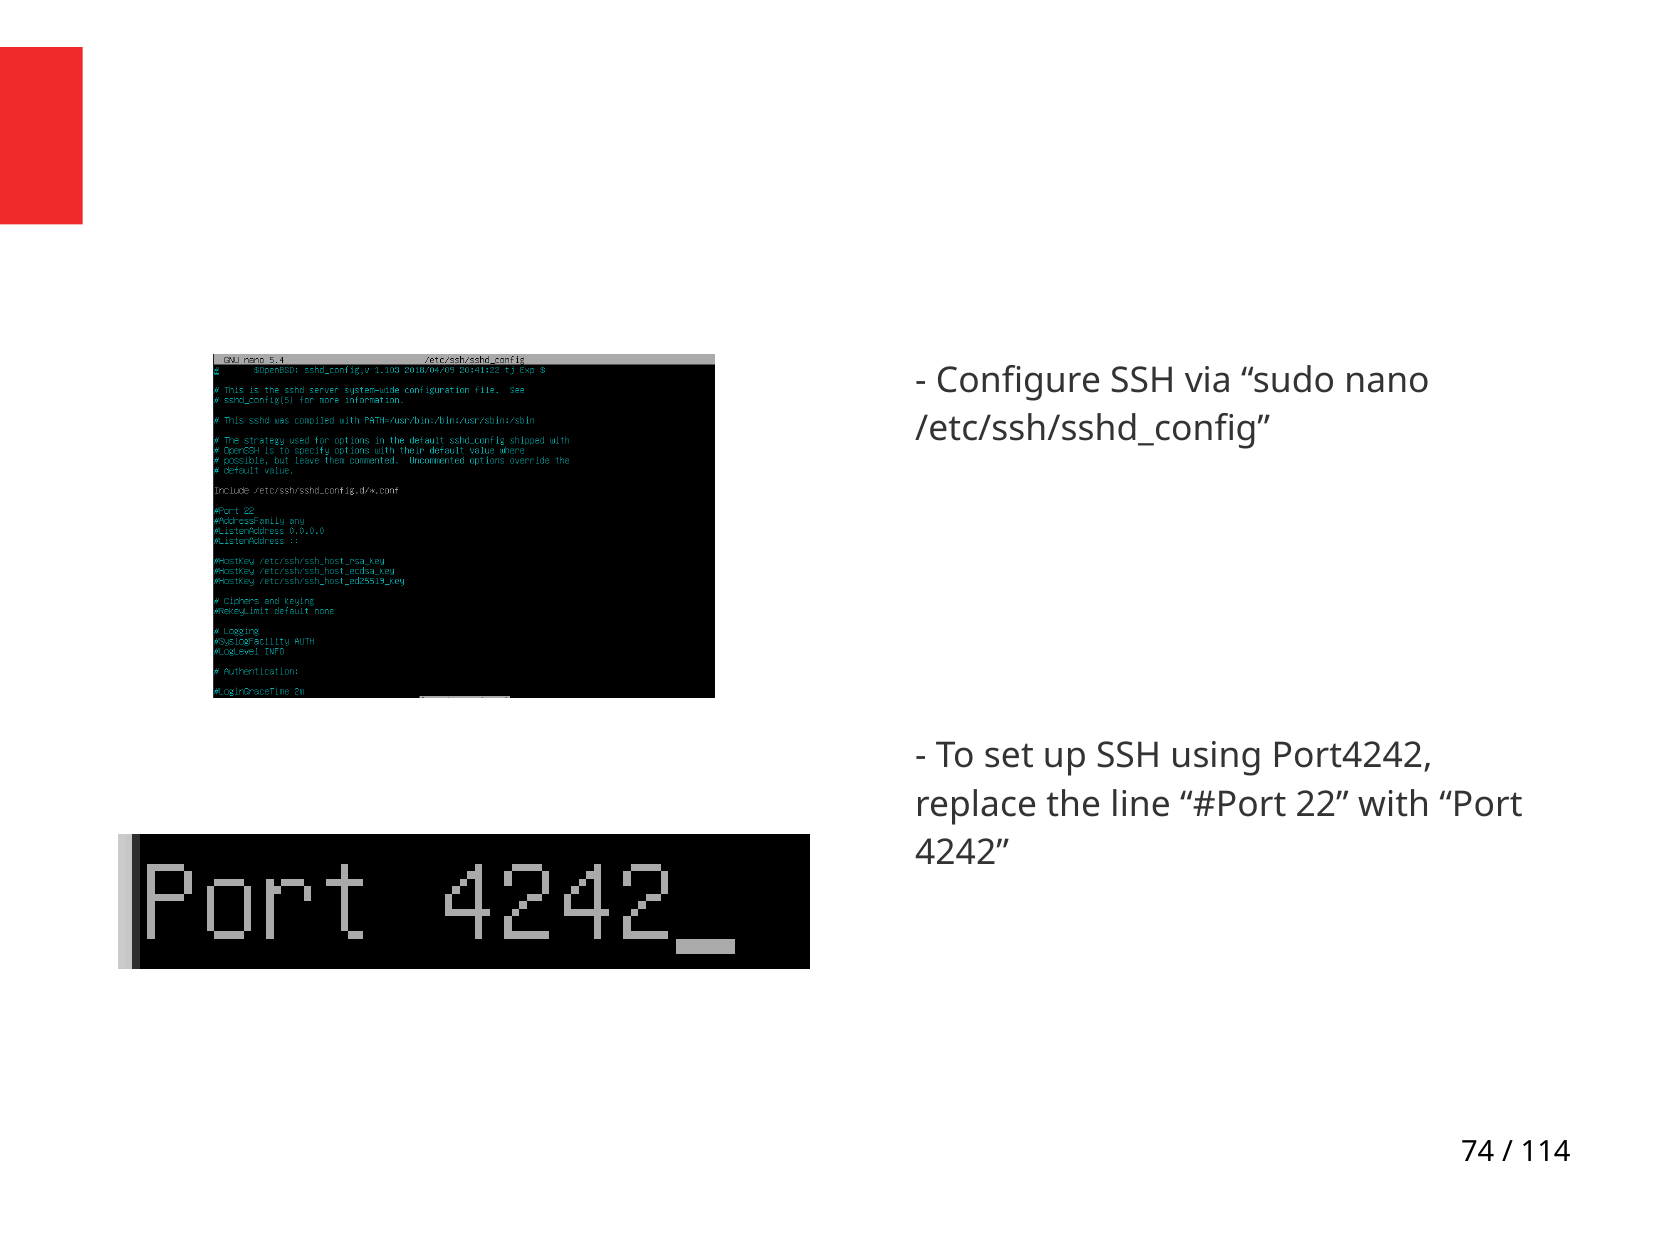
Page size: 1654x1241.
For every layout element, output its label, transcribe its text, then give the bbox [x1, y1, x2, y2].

picture [118, 834, 810, 969]
list - To set up SSH using Port4242, replace the line “#Port 22” with “Port 4242” [844, 730, 1536, 1074]
picture [213, 354, 715, 698]
list - Configure SSH via “sudo nano /etc/ssh/sshd_config” [844, 354, 1536, 698]
